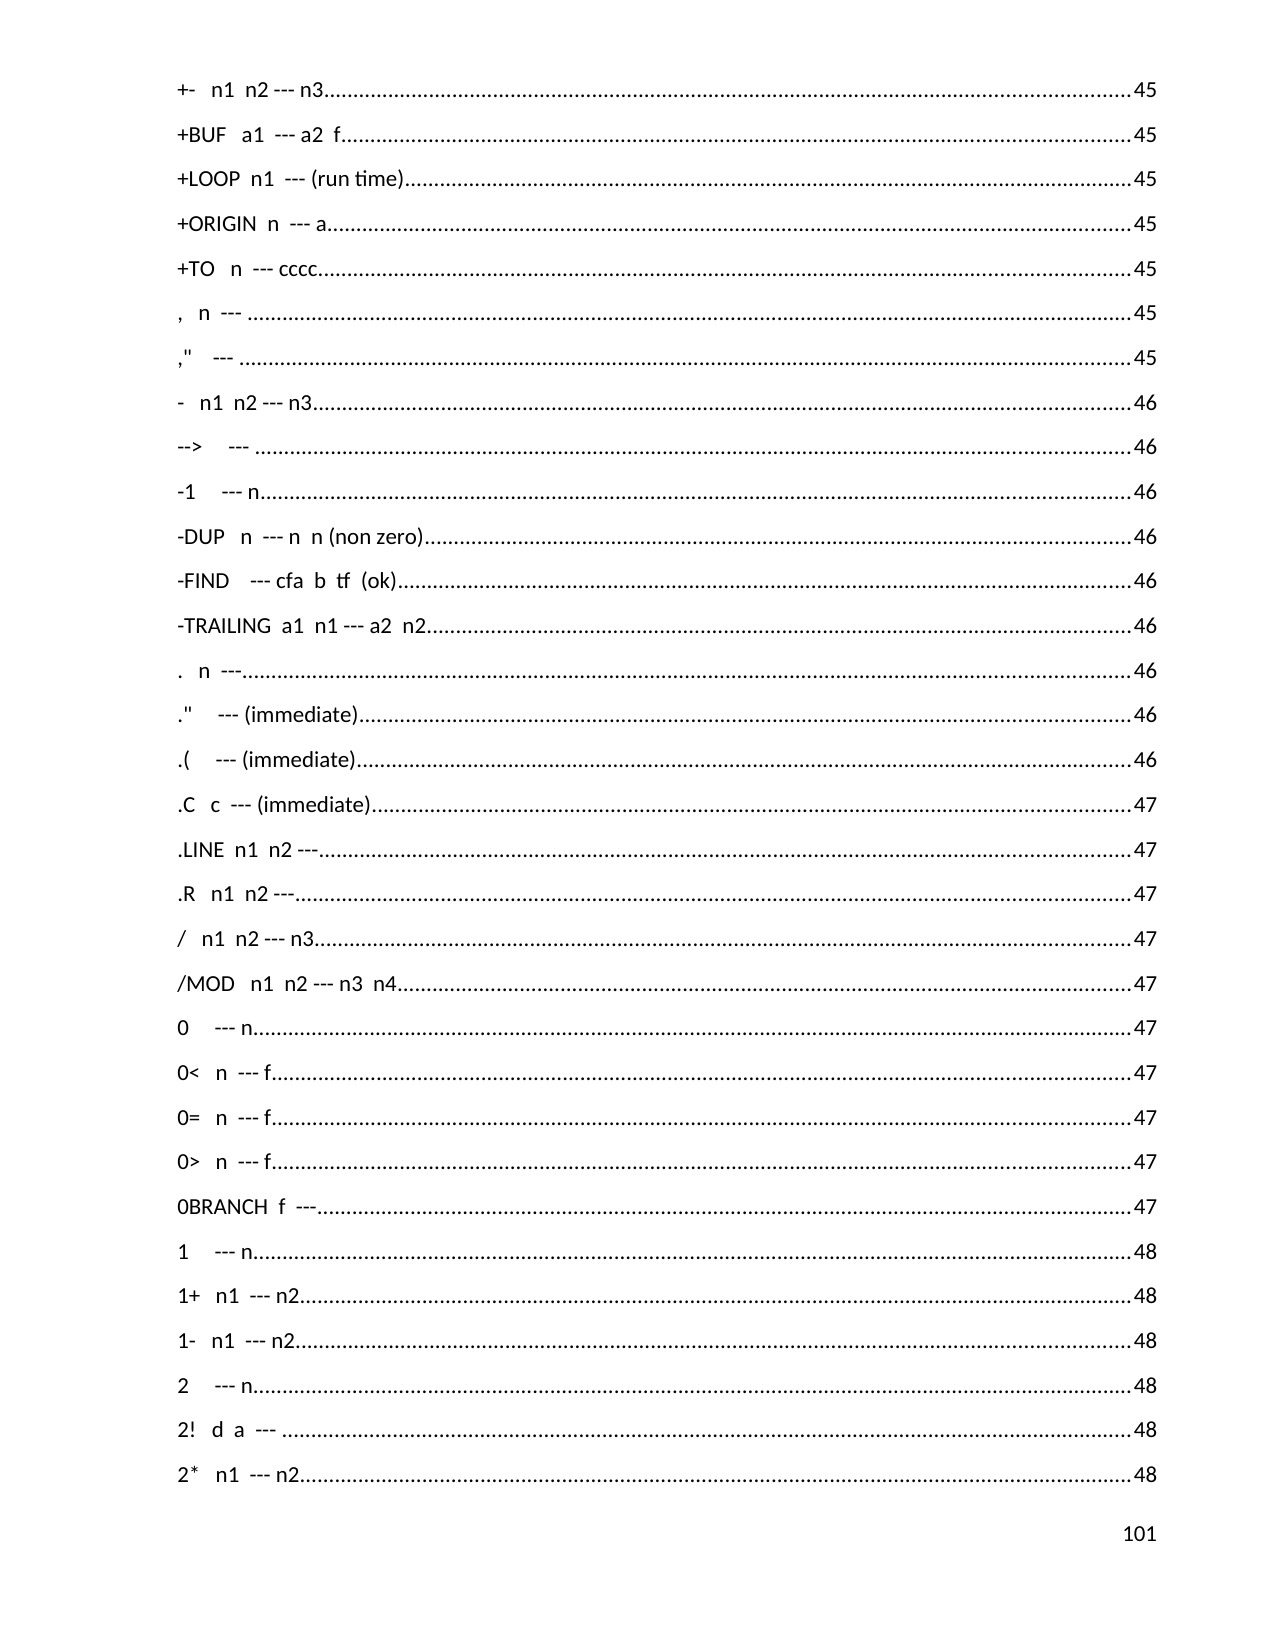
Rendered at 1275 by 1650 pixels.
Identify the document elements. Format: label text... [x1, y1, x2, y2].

text +ORIGIN n --- a 45 [177, 209, 1157, 237]
text 1 --- n 48 [177, 1237, 1157, 1265]
text +LOOP n1 --- (run time) 45 [177, 164, 1157, 192]
text - n1 n2 --- n3 46 [177, 388, 1157, 416]
text 0< n --- f 47 [177, 1058, 1157, 1086]
text 2* n1 --- n2 48 [177, 1460, 1157, 1488]
text . n --- 46 [177, 656, 1157, 684]
text / n1 n2 --- n3 47 [177, 924, 1157, 952]
text 0> n --- f 47 [177, 1147, 1157, 1176]
text ." --- (immediate) 46 [177, 701, 1157, 729]
text +- n1 n2 --- n3 45 [177, 75, 1157, 103]
text +TO n --- cccc 45 [177, 254, 1157, 282]
text .( --- (immediate) 46 [177, 745, 1157, 773]
text --> --- 46 [177, 432, 1157, 461]
text 2 --- n 48 [177, 1371, 1157, 1399]
text -DUP n --- n n (non zero) 46 [177, 522, 1157, 550]
text .R n1 n2 --- 47 [177, 879, 1157, 907]
text -FIND --- cfa b tf (ok) 46 [177, 567, 1157, 594]
text 0= n --- f 47 [177, 1103, 1157, 1131]
text /MOD n1 n2 --- n3 n4 47 [177, 969, 1157, 997]
text +BUF a1 --- a2 f 45 [177, 120, 1157, 148]
text 1+ n1 --- n2 48 [177, 1282, 1157, 1309]
text , n --- 45 [177, 298, 1157, 326]
text 0BRANCH f --- 47 [177, 1192, 1157, 1220]
text .LINE n1 n2 --- 47 [177, 835, 1157, 863]
text ," --- 45 [177, 343, 1157, 371]
text 0 --- n 47 [177, 1013, 1157, 1041]
text .C c --- (immediate) 47 [177, 790, 1157, 818]
text -TRAILING a1 n1 --- a2 n2 46 [177, 611, 1157, 639]
text 1- n1 --- n2 48 [177, 1326, 1157, 1354]
text -1 --- n 46 [177, 477, 1157, 505]
text 2! d a --- 48 [177, 1416, 1157, 1444]
